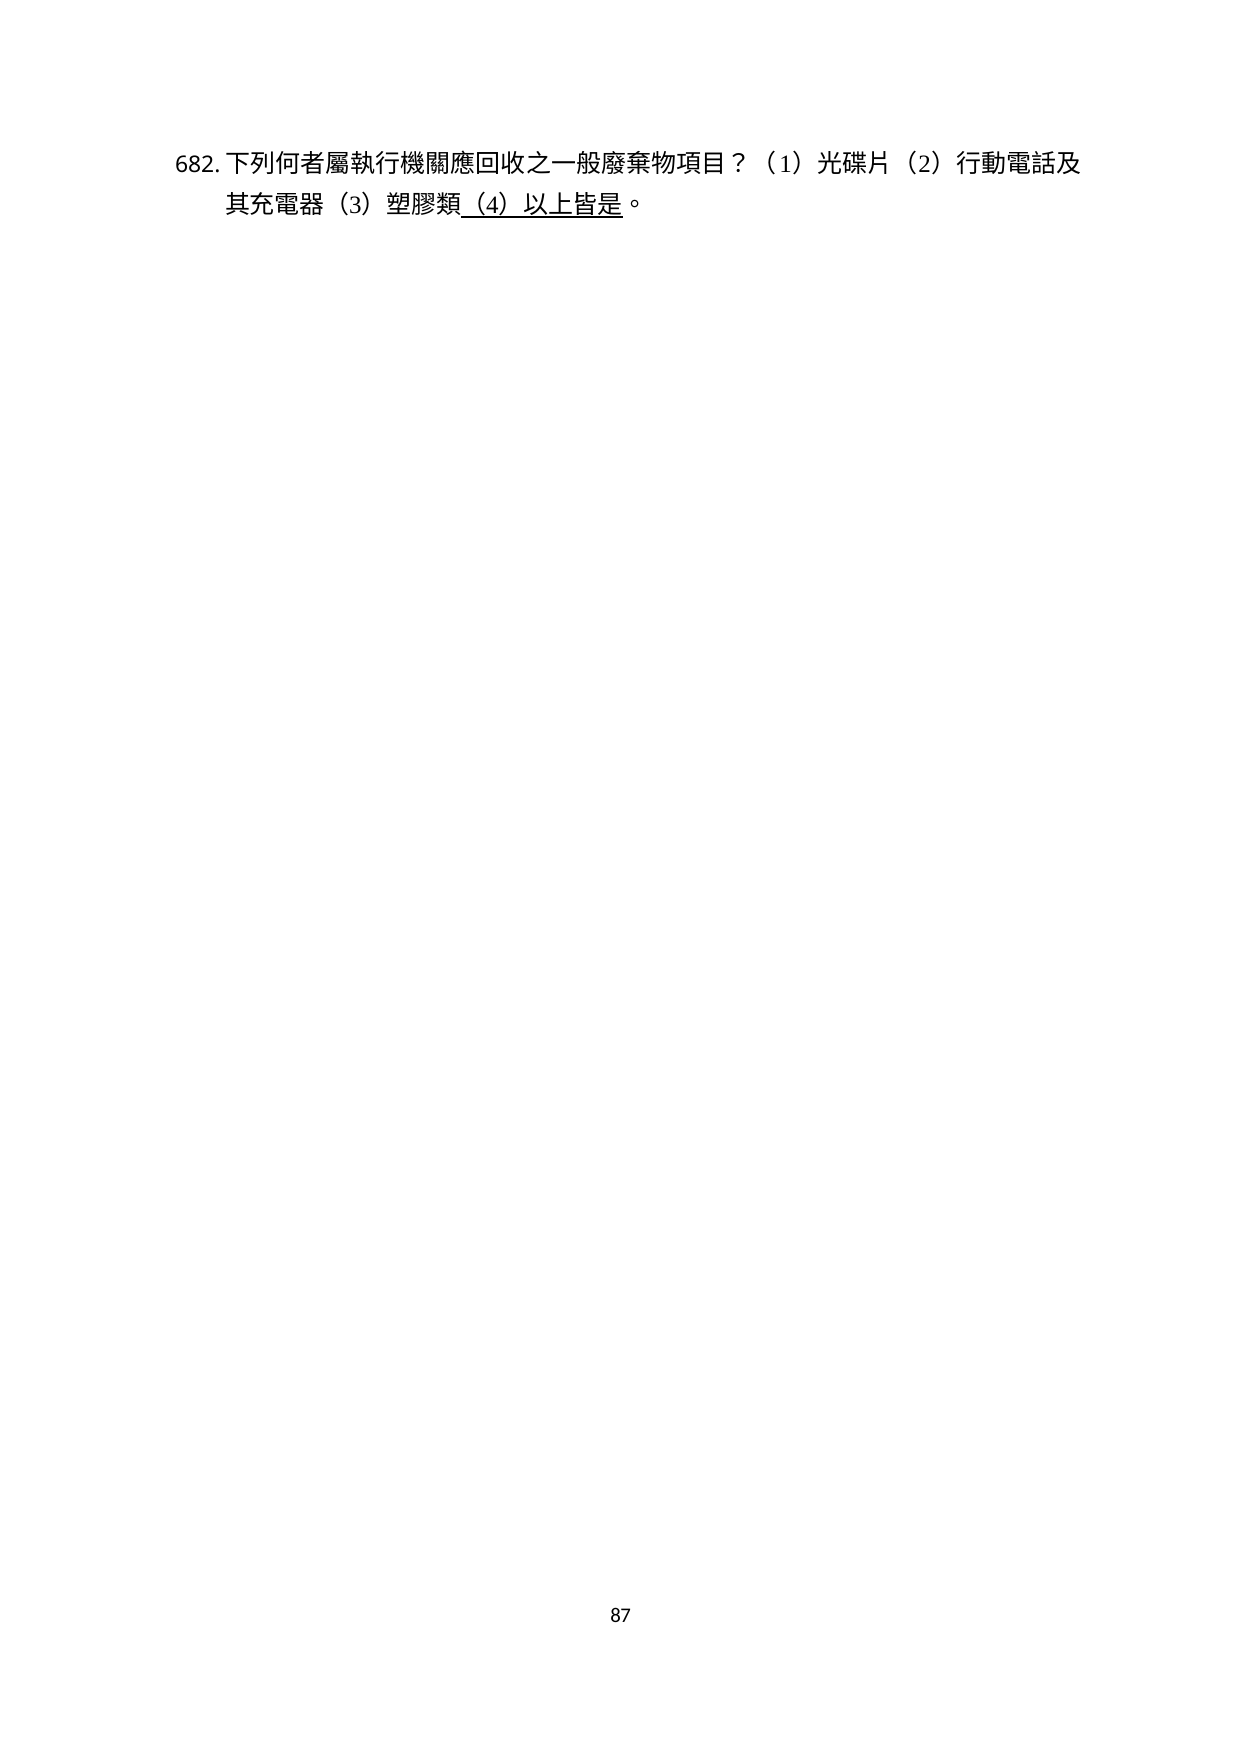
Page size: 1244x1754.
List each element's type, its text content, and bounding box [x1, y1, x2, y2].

list 下列何者屬執行機關應回收之一般廢棄物項目？（1）光碟片（2）行動電話及其充電器（3）塑膠類（4）以上皆是。 [175, 144, 1082, 221]
